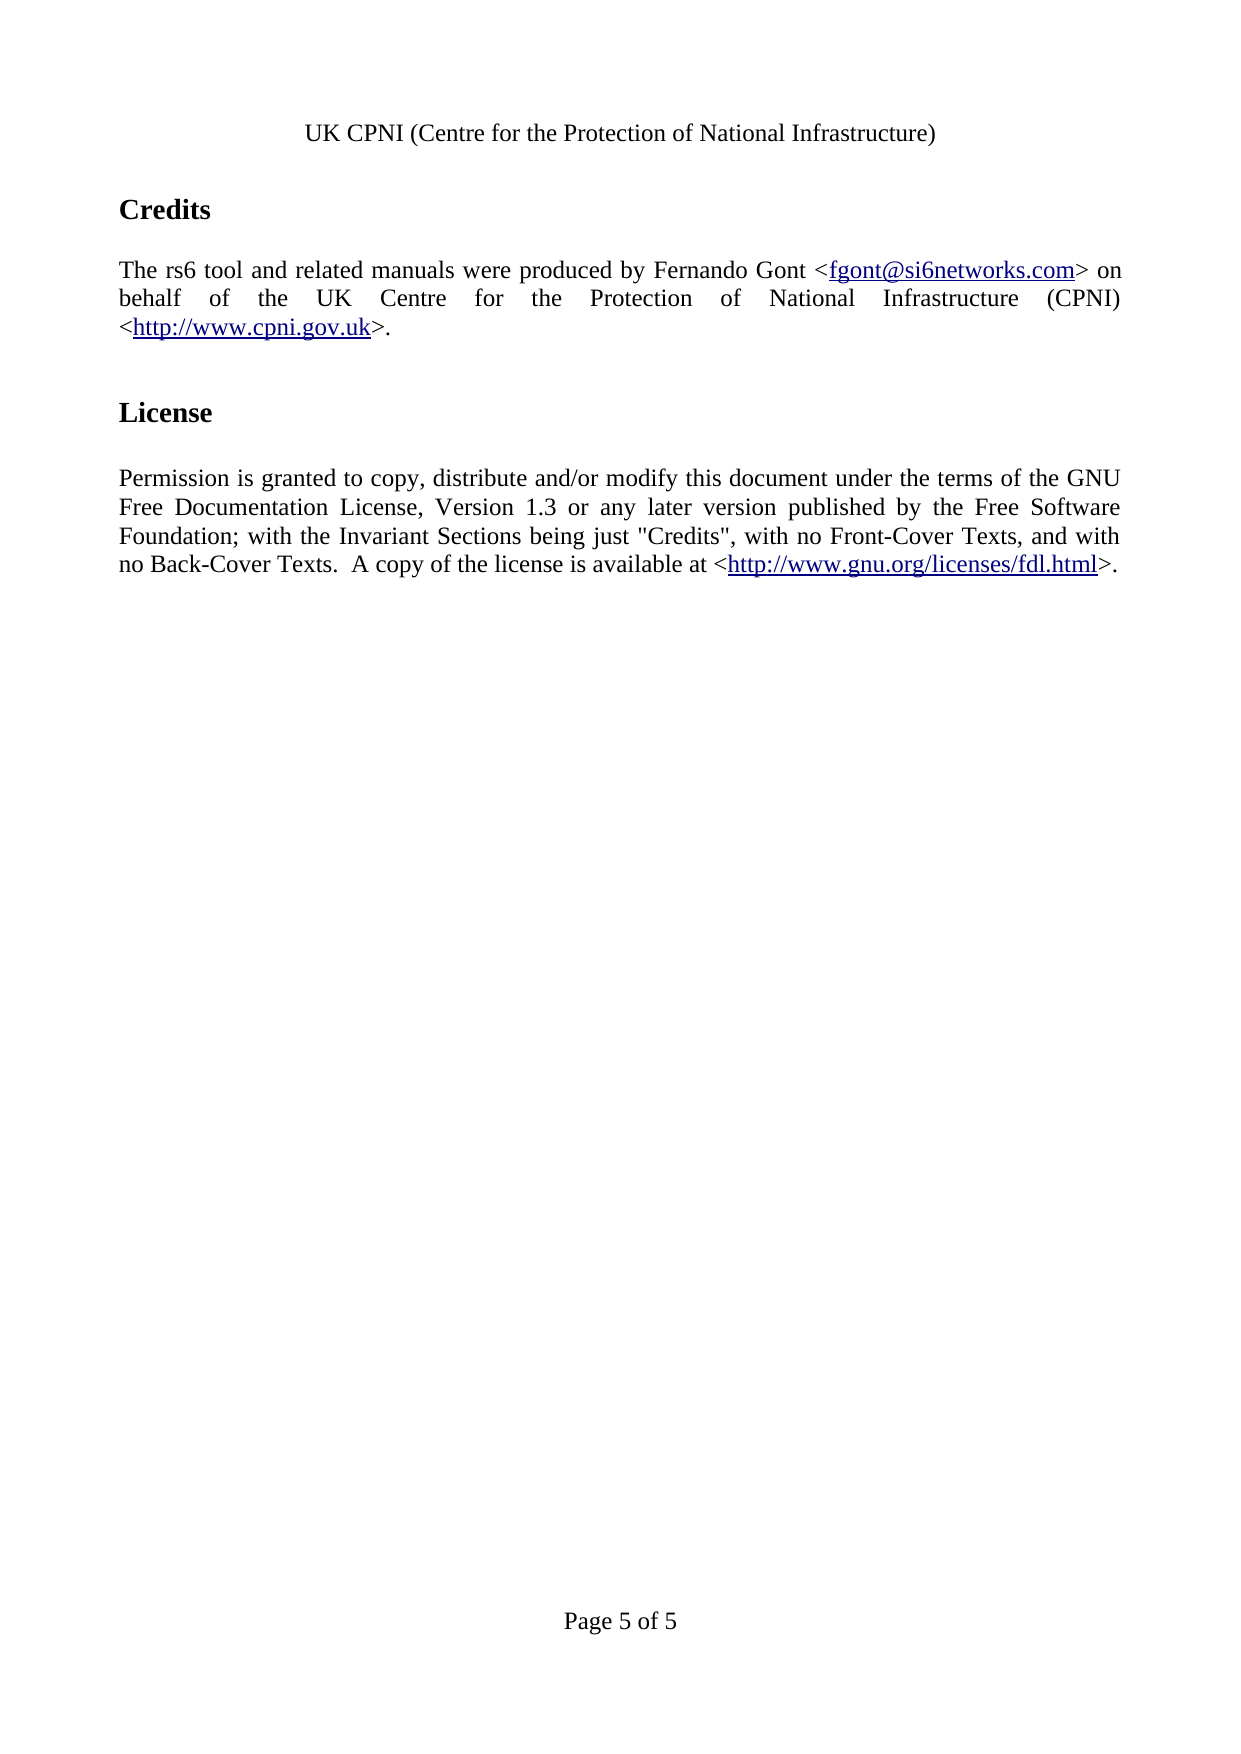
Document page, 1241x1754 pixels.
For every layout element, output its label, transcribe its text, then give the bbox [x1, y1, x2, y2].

text Permission is granted to copy, distribute and/or modify this document under the terms of the GNU Free Documentation License, Version 1.3 or any later version published by the Free Software Foundation; with the Invariant Sections being just "Credits", with no Front-Cover Texts, and with no Back-Cover Texts. A copy of the license is available at <http://www.gnu.org/licenses/fdl.html>. [118, 463, 1122, 578]
subtitle License [118, 395, 1122, 428]
text Credits [118, 192, 1122, 226]
text The rs6 tool and related manuals were produced by Fernando Gont <fgont@si6networks.com> on behalf of the UK Centre for the Protection of National Infrastructure (CPNI) <http://www.cpni.gov.uk>. [118, 255, 1122, 341]
